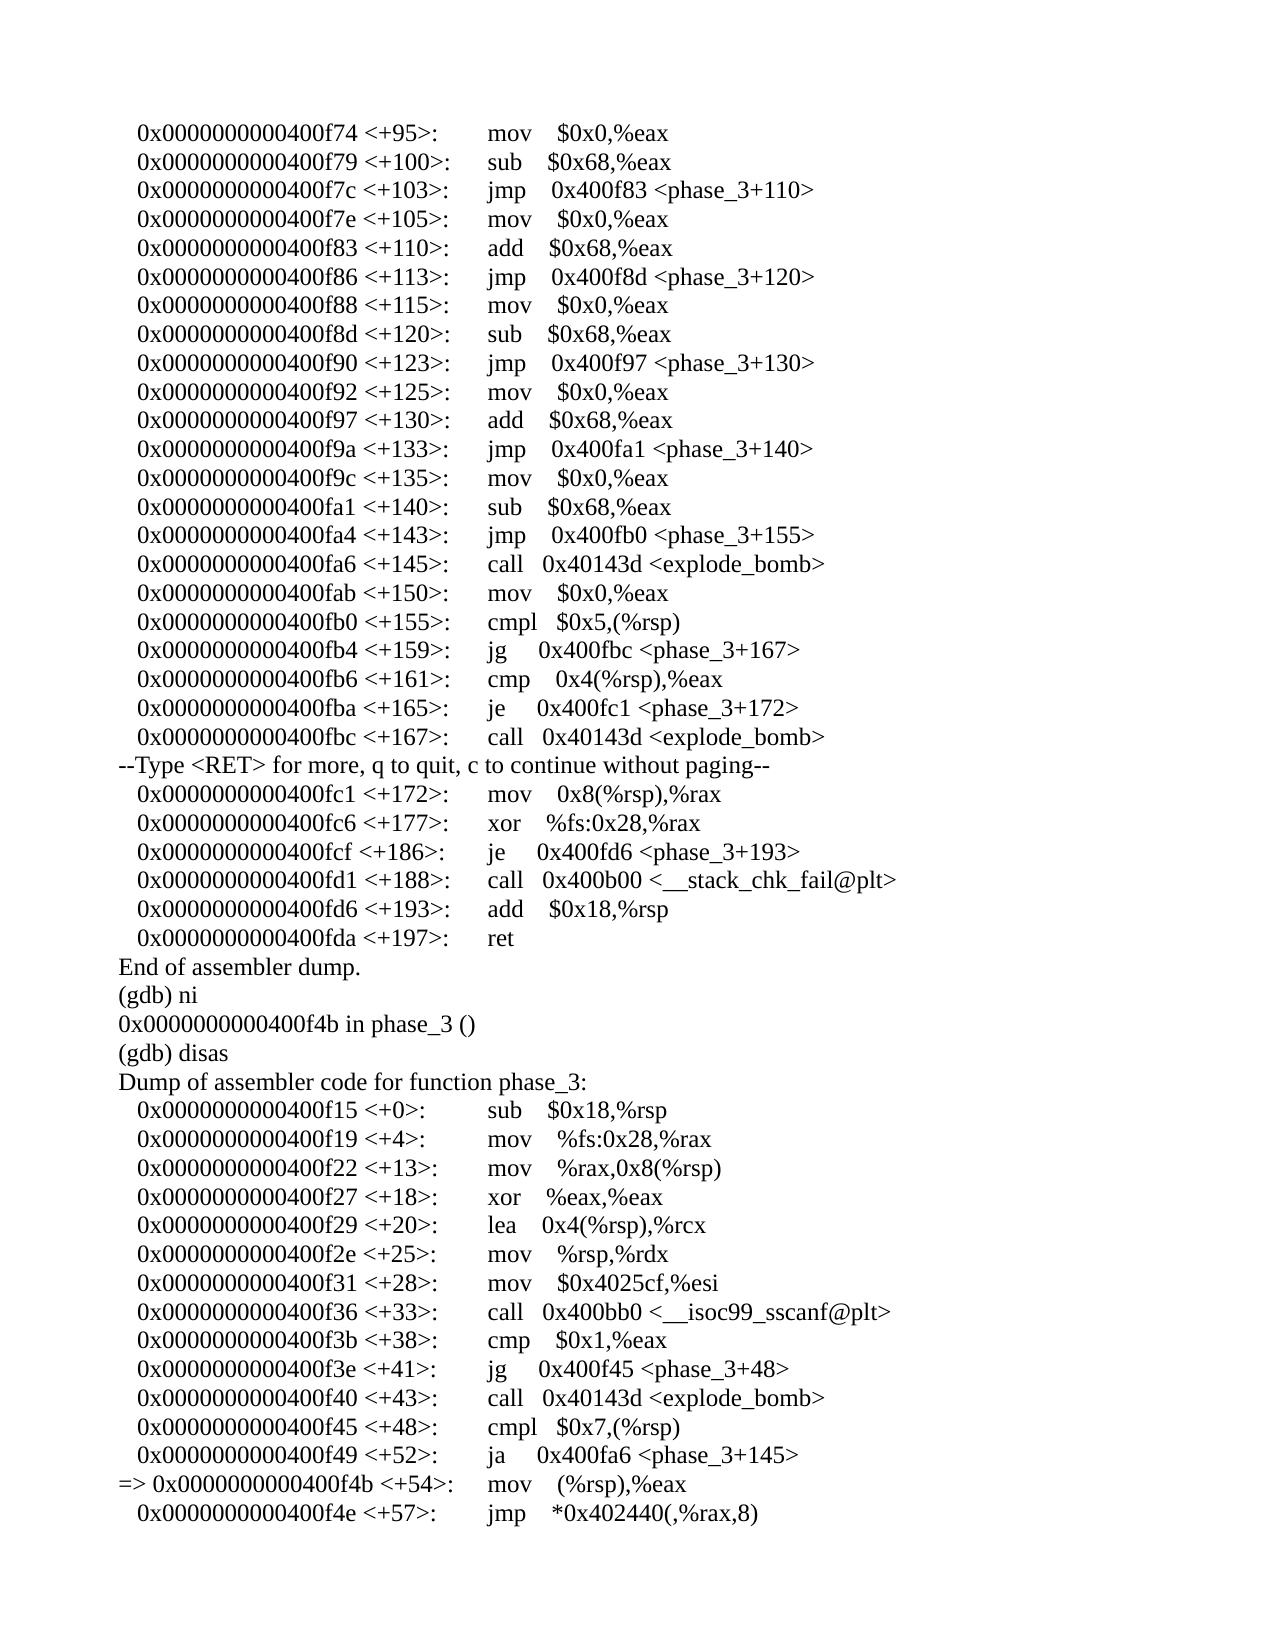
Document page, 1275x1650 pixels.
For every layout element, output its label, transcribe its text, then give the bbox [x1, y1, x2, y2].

text 0x0000000000400f45 <+48>: cmpl $0x7,(%rsp) [118, 1412, 1157, 1441]
text (gdb) disas [118, 1038, 1157, 1067]
text 0x0000000000400f9c <+135>: mov $0x0,%eax [118, 463, 1157, 492]
text 0x0000000000400fc6 <+177>: xor %fs:0x28,%rax [118, 808, 1157, 837]
text 0x0000000000400f7e <+105>: mov $0x0,%eax [118, 204, 1157, 233]
text 0x0000000000400f3e <+41>: jg 0x400f45 <phase_3+48> [118, 1354, 1157, 1383]
text 0x0000000000400f40 <+43>: call 0x40143d <explode_bomb> [118, 1383, 1157, 1412]
text 0x0000000000400f88 <+115>: mov $0x0,%eax [118, 291, 1157, 319]
text 0x0000000000400f31 <+28>: mov $0x4025cf,%esi [118, 1268, 1157, 1297]
text 0x0000000000400fa6 <+145>: call 0x40143d <explode_bomb> [118, 549, 1157, 578]
text 0x0000000000400f92 <+125>: mov $0x0,%eax [118, 377, 1157, 406]
text 0x0000000000400fcf <+186>: je 0x400fd6 <phase_3+193> [118, 837, 1157, 866]
text 0x0000000000400f15 <+0>: sub $0x18,%rsp [118, 1096, 1157, 1124]
text 0x0000000000400f27 <+18>: xor %eax,%eax [118, 1182, 1157, 1211]
text 0x0000000000400fab <+150>: mov $0x0,%eax [118, 578, 1157, 607]
text 0x0000000000400f79 <+100>: sub $0x68,%eax [118, 147, 1157, 176]
text 0x0000000000400fa1 <+140>: sub $0x68,%eax [118, 492, 1157, 521]
text 0x0000000000400f22 <+13>: mov %rax,0x8(%rsp) [118, 1153, 1157, 1182]
text 0x0000000000400f49 <+52>: ja 0x400fa6 <phase_3+145> [118, 1441, 1157, 1469]
text 0x0000000000400fd6 <+193>: add $0x18,%rsp [118, 894, 1157, 923]
text 0x0000000000400f7c <+103>: jmp 0x400f83 <phase_3+110> [118, 176, 1157, 204]
text 0x0000000000400fb0 <+155>: cmpl $0x5,(%rsp) [118, 607, 1157, 636]
text 0x0000000000400f19 <+4>: mov %fs:0x28,%rax [118, 1124, 1157, 1153]
text 0x0000000000400f4e <+57>: jmp *0x402440(,%rax,8) [118, 1498, 1157, 1527]
text 0x0000000000400f8d <+120>: sub $0x68,%eax [118, 319, 1157, 348]
text 0x0000000000400f90 <+123>: jmp 0x400f97 <phase_3+130> [118, 348, 1157, 377]
text 0x0000000000400fa4 <+143>: jmp 0x400fb0 <phase_3+155> [118, 521, 1157, 549]
text => 0x0000000000400f4b <+54>: mov (%rsp),%eax [118, 1469, 1157, 1498]
text 0x0000000000400fd1 <+188>: call 0x400b00 <__stack_chk_fail@plt> [118, 866, 1157, 894]
text --Type <RET> for more, q to quit, c to continue without paging-- [118, 751, 1157, 779]
text 0x0000000000400f83 <+110>: add $0x68,%eax [118, 233, 1157, 262]
text 0x0000000000400fb6 <+161>: cmp 0x4(%rsp),%eax [118, 664, 1157, 693]
text 0x0000000000400fc1 <+172>: mov 0x8(%rsp),%rax [118, 779, 1157, 808]
text End of assembler dump. [118, 952, 1157, 981]
text 0x0000000000400f97 <+130>: add $0x68,%eax [118, 406, 1157, 434]
text 0x0000000000400fb4 <+159>: jg 0x400fbc <phase_3+167> [118, 636, 1157, 664]
text 0x0000000000400f36 <+33>: call 0x400bb0 <__isoc99_sscanf@plt> [118, 1297, 1157, 1326]
text 0x0000000000400f29 <+20>: lea 0x4(%rsp),%rcx [118, 1211, 1157, 1239]
text 0x0000000000400f2e <+25>: mov %rsp,%rdx [118, 1239, 1157, 1268]
text (gdb) ni [118, 981, 1157, 1009]
text 0x0000000000400fba <+165>: je 0x400fc1 <phase_3+172> [118, 693, 1157, 722]
text 0x0000000000400fbc <+167>: call 0x40143d <explode_bomb> [118, 722, 1157, 751]
text 0x0000000000400f3b <+38>: cmp $0x1,%eax [118, 1326, 1157, 1354]
text 0x0000000000400f86 <+113>: jmp 0x400f8d <phase_3+120> [118, 262, 1157, 291]
text 0x0000000000400fda <+197>: ret [118, 923, 1157, 952]
text 0x0000000000400f74 <+95>: mov $0x0,%eax [118, 118, 1157, 147]
text Dump of assembler code for function phase_3: [118, 1067, 1157, 1096]
text 0x0000000000400f9a <+133>: jmp 0x400fa1 <phase_3+140> [118, 434, 1157, 463]
text 0x0000000000400f4b in phase_3 () [118, 1009, 1157, 1038]
